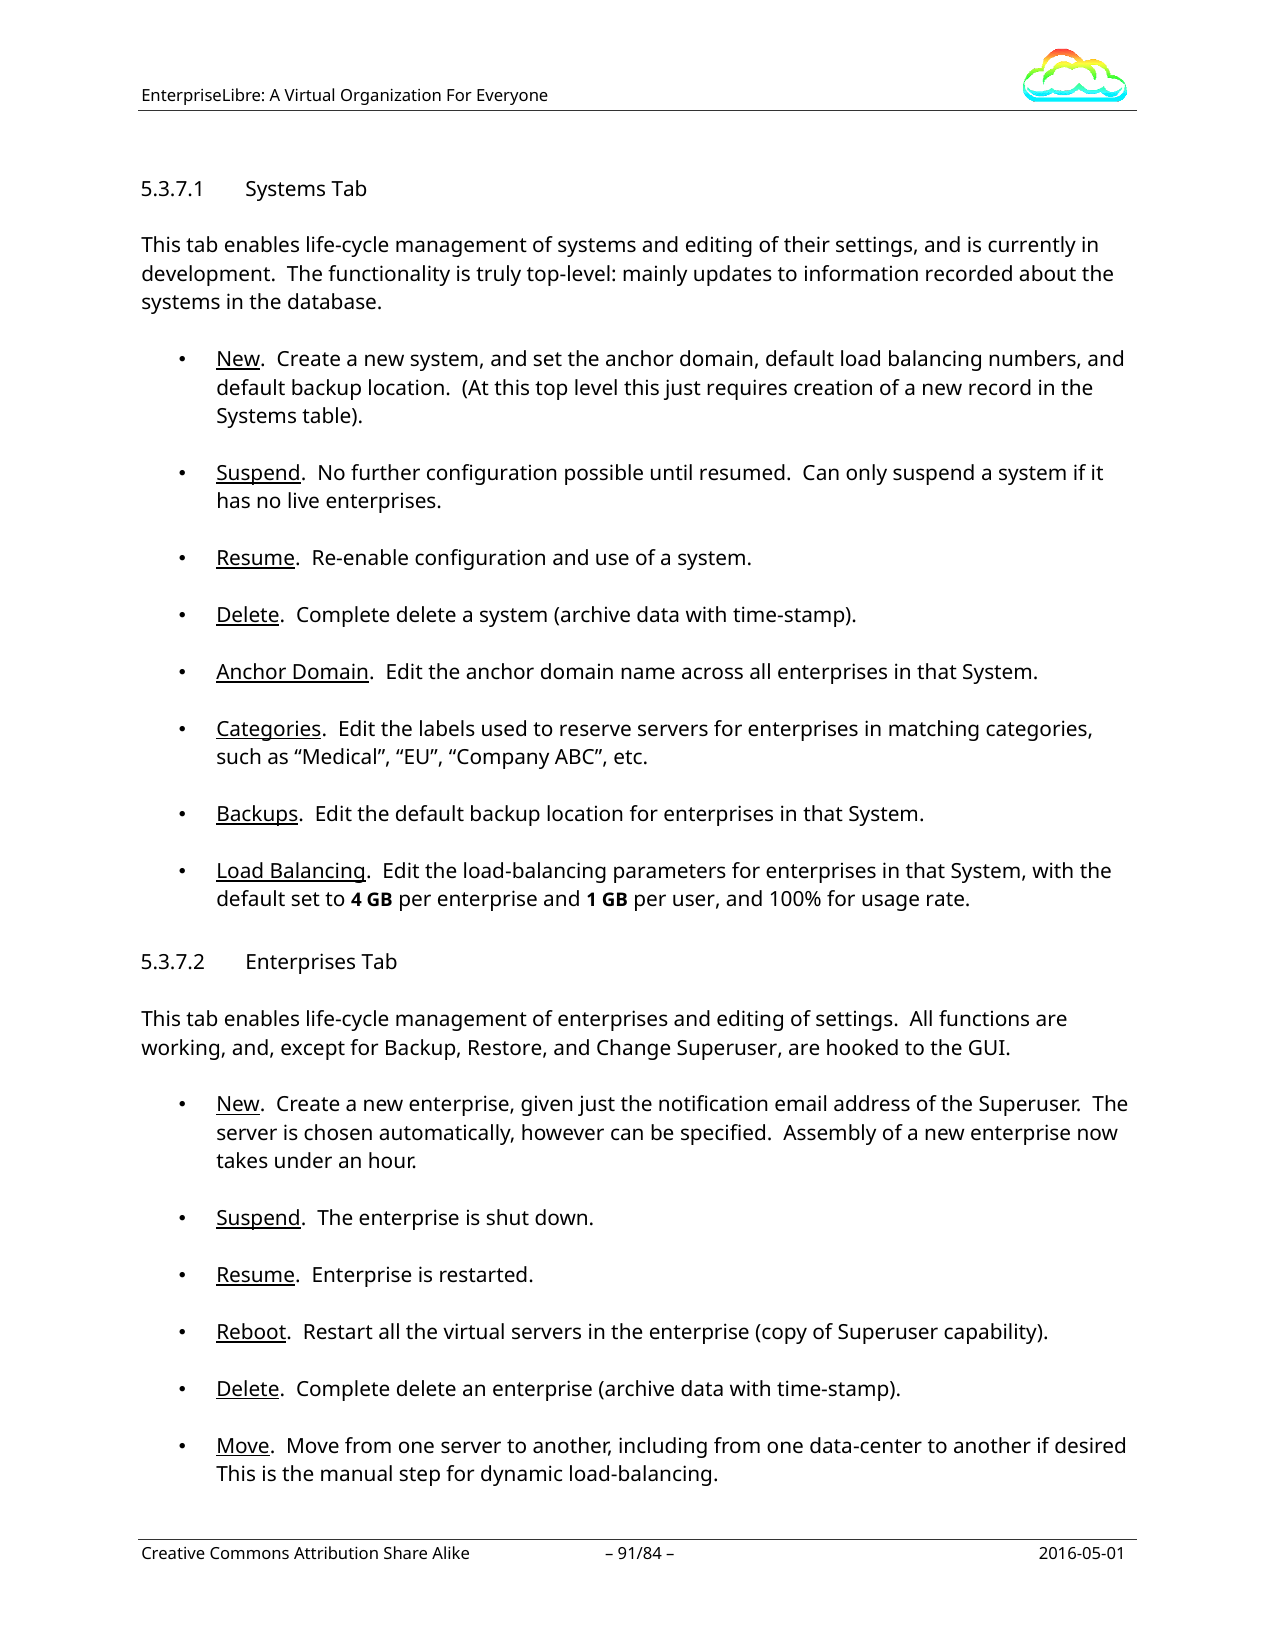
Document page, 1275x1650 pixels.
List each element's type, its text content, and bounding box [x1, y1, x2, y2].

list Anchor Domain. Edit the anchor domain name across all enterprises in that System. [178, 657, 1134, 686]
list Suspend. The enterprise is shut down. [178, 1203, 1134, 1232]
list Delete. Complete delete an enterprise (archive data with time-stamp). [178, 1374, 1134, 1402]
list Backups. Edit the default backup location for enterprises in that System. [178, 799, 1134, 828]
subtitle Systems Tab [135, 174, 1134, 202]
picture [1022, 47, 1128, 102]
list Reboot. Restart all the virtual servers in the enterprise (copy of Superuser capability). [178, 1317, 1134, 1346]
list Resume. Enterprise is restarted. [178, 1260, 1134, 1289]
list Load Balancing. Edit the load-balancing parameters for enterprises in that System, with the default set to 4 GB per enterprise and 1 GB per user, and 100% for usage rate. [178, 856, 1134, 913]
list New. Create a new enterprise, given just the notification email address of the Superuser. The server is chosen automatically, however can be specified. Assembly of a new enterprise now takes under an hour. [178, 1089, 1134, 1175]
list New. Create a new system, and set the anchor domain, default load balancing numbers, and default backup location. (At this top level this just requires creation of a new record in the Systems table). [178, 344, 1134, 429]
text This tab enables life-cycle management of systems and editing of their settings, and is currently in development. The functionality is truly top-level: mainly updates to information recorded about the systems in the database. [141, 231, 1134, 316]
list Categories. Edit the labels used to reserve servers for enterprises in matching categories, such as “Medical”, “EU”, “Company ABC”, etc. [178, 714, 1134, 771]
text This tab enables life-cycle management of enterprises and editing of settings. All functions are working, and, except for Backup, Restore, and Change Superuser, are hooked to the GUI. [141, 1004, 1134, 1061]
list Move. Move from one server to another, including from one data-center to another if desired This is the manual step for dynamic load-balancing. [178, 1431, 1134, 1488]
list Suspend. No further configuration possible until resumed. Can only suspend a system if it has no live enterprises. [178, 458, 1134, 515]
subtitle Enterprises Tab [135, 947, 1134, 976]
list Resume. Re-enable configuration and use of a system. [178, 543, 1134, 572]
list Delete. Complete delete a system (archive data with time-stamp). [178, 600, 1134, 629]
